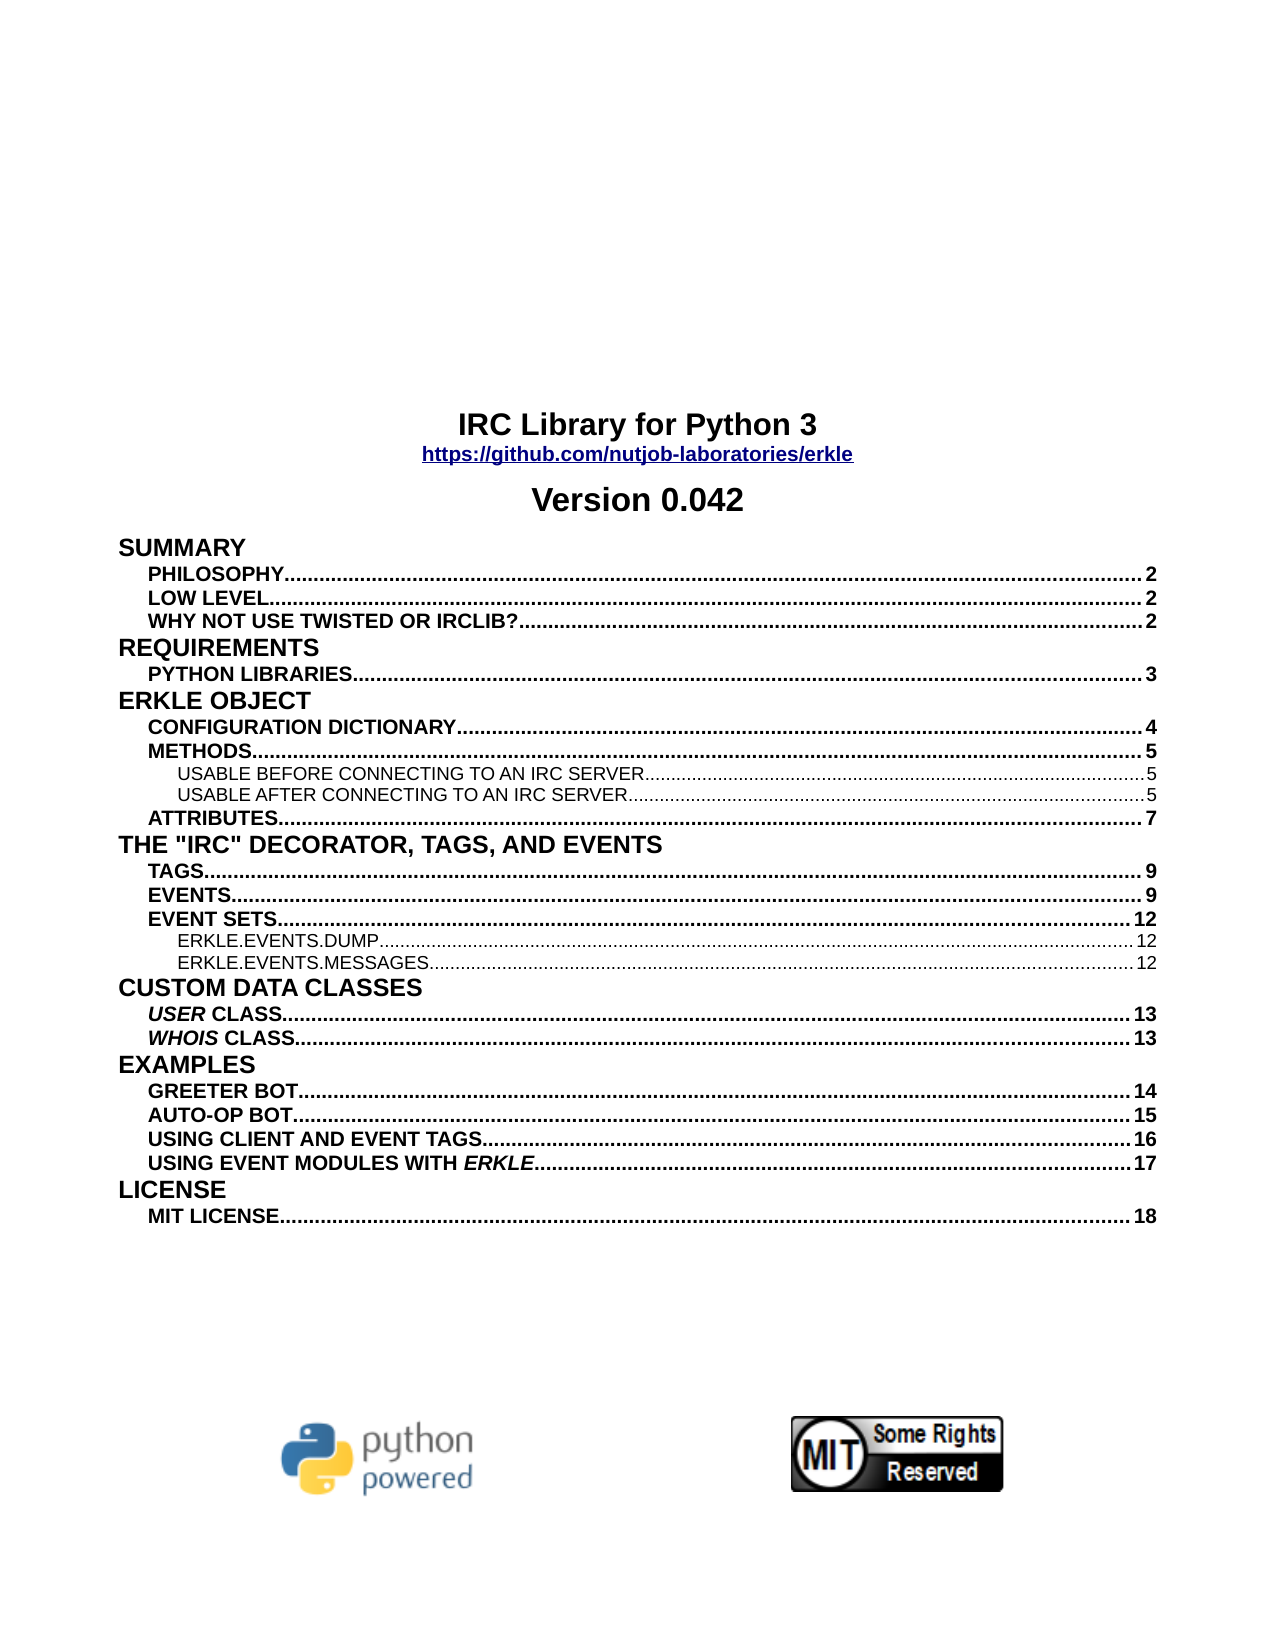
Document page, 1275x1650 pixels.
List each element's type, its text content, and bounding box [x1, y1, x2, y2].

text Greeter Bot 14 [148, 1079, 1157, 1103]
subtitle Requirements [118, 633, 1157, 662]
text Events 9 [148, 882, 1157, 906]
subtitle The "irc" decorator, tags, and events [118, 830, 1157, 858]
text Usable before connecting to an IRC server 5 [177, 763, 1157, 784]
text Auto-Op Bot 15 [148, 1103, 1157, 1127]
subtitle Erkle Object [118, 686, 1157, 715]
text Methods 5 [148, 739, 1157, 763]
text Attributes 7 [148, 806, 1157, 830]
text MIT License 18 [148, 1203, 1157, 1227]
subtitle Summary [118, 533, 1157, 561]
subtitle License [118, 1175, 1157, 1203]
text Event sets 12 [148, 906, 1157, 930]
text Low Level 2 [148, 585, 1157, 609]
text Tags 9 [148, 858, 1157, 882]
text IRC Library for Python 3 [118, 406, 1157, 441]
picture [791, 1416, 1004, 1492]
text Whois class 13 [148, 1026, 1157, 1050]
text Configuration dictionary 4 [148, 715, 1157, 739]
subtitle Custom data classes [118, 973, 1157, 1002]
text erkle.events.dump 12 [177, 930, 1157, 952]
subtitle Examples [118, 1050, 1157, 1079]
text Why not use Twisted or irclib? 2 [148, 609, 1157, 633]
text User class 13 [148, 1002, 1157, 1026]
text Usable after connecting to an IRC server 5 [177, 784, 1157, 806]
text https://github.com/nutjob-laboratories/erkle [118, 441, 1157, 465]
text erkle.events.messages 12 [177, 952, 1157, 973]
text Python libraries 3 [148, 662, 1157, 686]
picture [271, 1416, 484, 1501]
text Version 0.042 [118, 480, 1157, 518]
text Using client and event tags 16 [148, 1127, 1157, 1151]
text Using event modules with Erkle 17 [148, 1151, 1157, 1175]
text Philosophy 2 [148, 561, 1157, 585]
